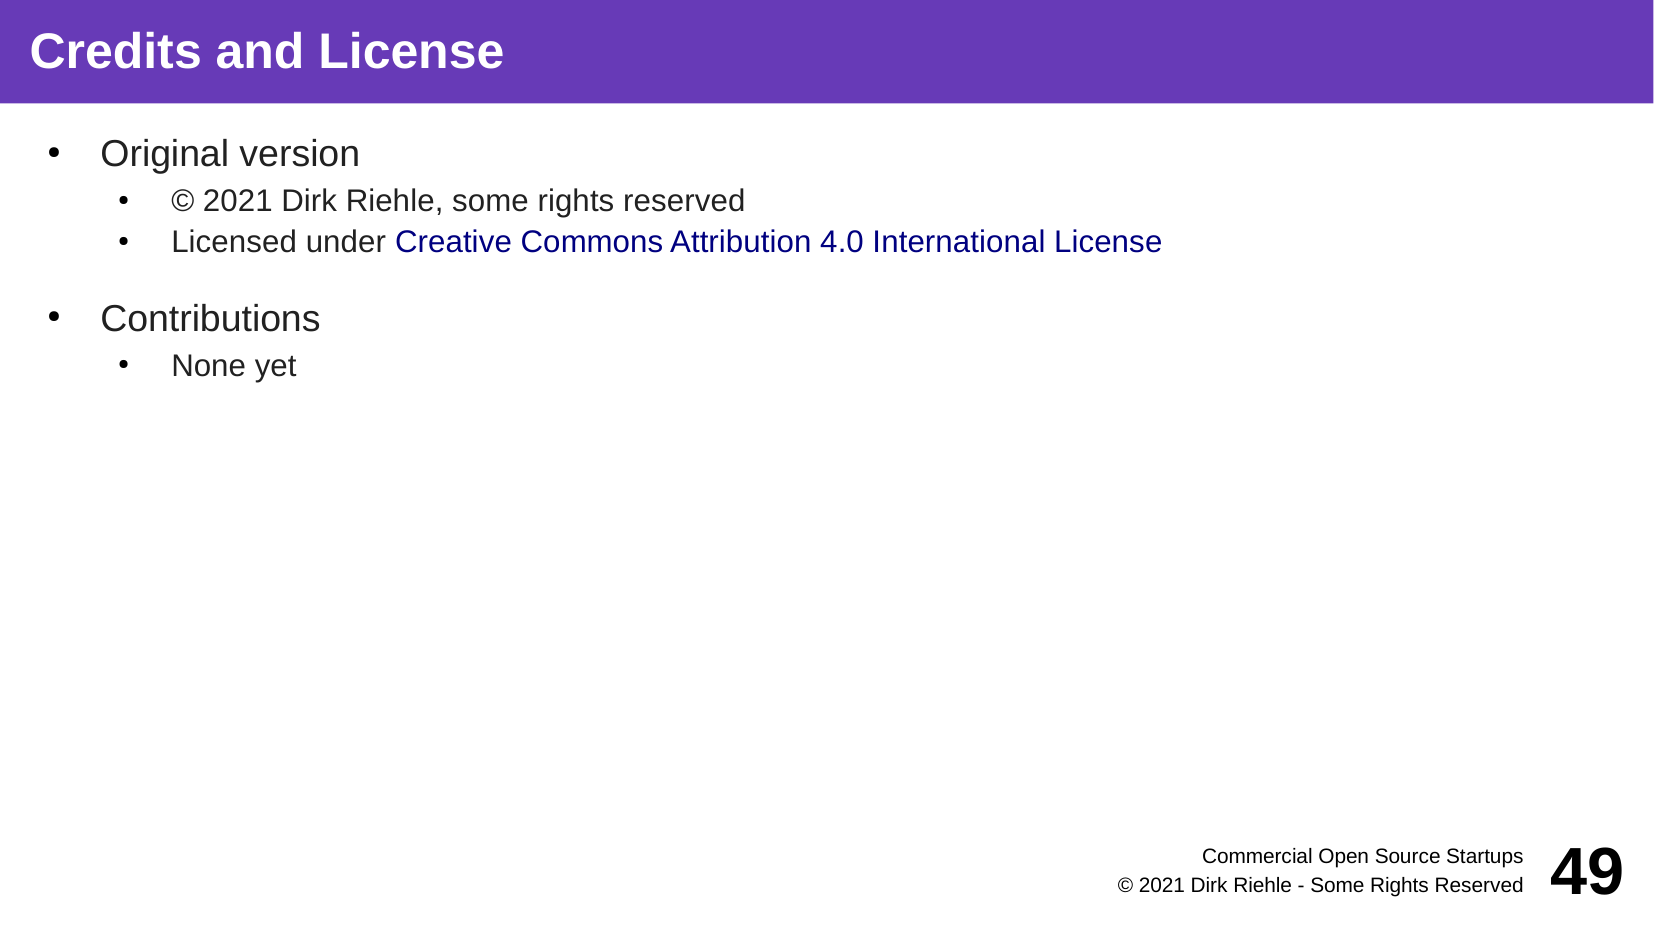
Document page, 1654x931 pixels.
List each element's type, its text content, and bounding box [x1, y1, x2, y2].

list Original version © 2021 Dirk Riehle, some rights reserved Licensed under Creative Commons Attribution 4.0 International License Contributions None yet [29, 132, 1625, 813]
title Credits and License [0, 0, 1654, 104]
